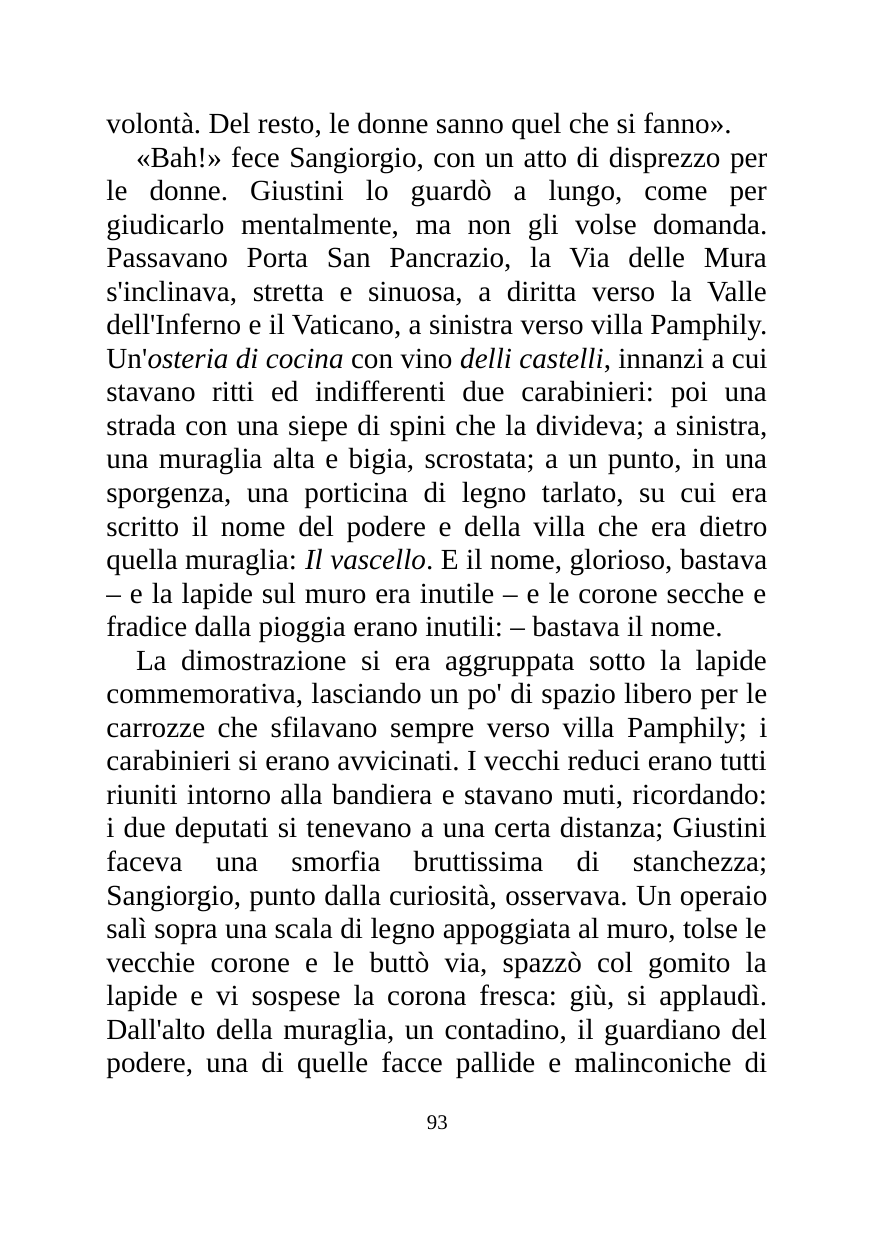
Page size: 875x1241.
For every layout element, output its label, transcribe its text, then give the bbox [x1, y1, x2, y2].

text La dimostrazione si era aggruppata sotto la lapide commemorativa, lasciando un po' di spazio libero per le carrozze che sfilavano sempre verso villa Pamphily; i carabinieri si erano avvicinati. I vecchi reduci erano tutti riuniti intorno alla bandiera e stavano muti, ricordando: i due deputati si tenevano a una certa distanza; Giustini faceva una smorfia bruttissima di stanchezza; Sangiorgio, punto dalla curiosità, osservava. Un operaio salì sopra una scala di legno appoggiata al muro, tolse le vecchie corone e le buttò via, spazzò col gomito la lapide e vi sospese la corona fresca: giù, si applaudì. Dall'alto della muraglia, un contadino, il guardiano del podere, una di quelle facce pallide e malinconiche di [106, 643, 768, 1079]
text volontà. Del resto, le donne sanno quel che si fanno». [106, 106, 768, 140]
text «Bah!» fece Sangiorgio, con un atto di disprezzo per le donne. Giustini lo guardò a lungo, come per giudicarlo mentalmente, ma non gli volse domanda. Passavano Porta San Pancrazio, la Via delle Mura s'inclinava, stretta e sinuosa, a diritta verso la Valle dell'Inferno e il Vaticano, a sinistra verso villa Pamphily. Un'osteria di cocina con vino delli castelli, innanzi a cui stavano ritti ed indifferenti due carabinieri: poi una strada con una siepe di spini che la divideva; a sinistra, una muraglia alta e bigia, scrostata; a un punto, in una sporgenza, una porticina di legno tarlato, su cui era scritto il nome del podere e della villa che era dietro quella muraglia: Il vascello. E il nome, glorioso, bastava – e la lapide sul muro era inutile – e le corone secche e fradice dalla pioggia erano inutili: – bastava il nome. [106, 140, 768, 643]
